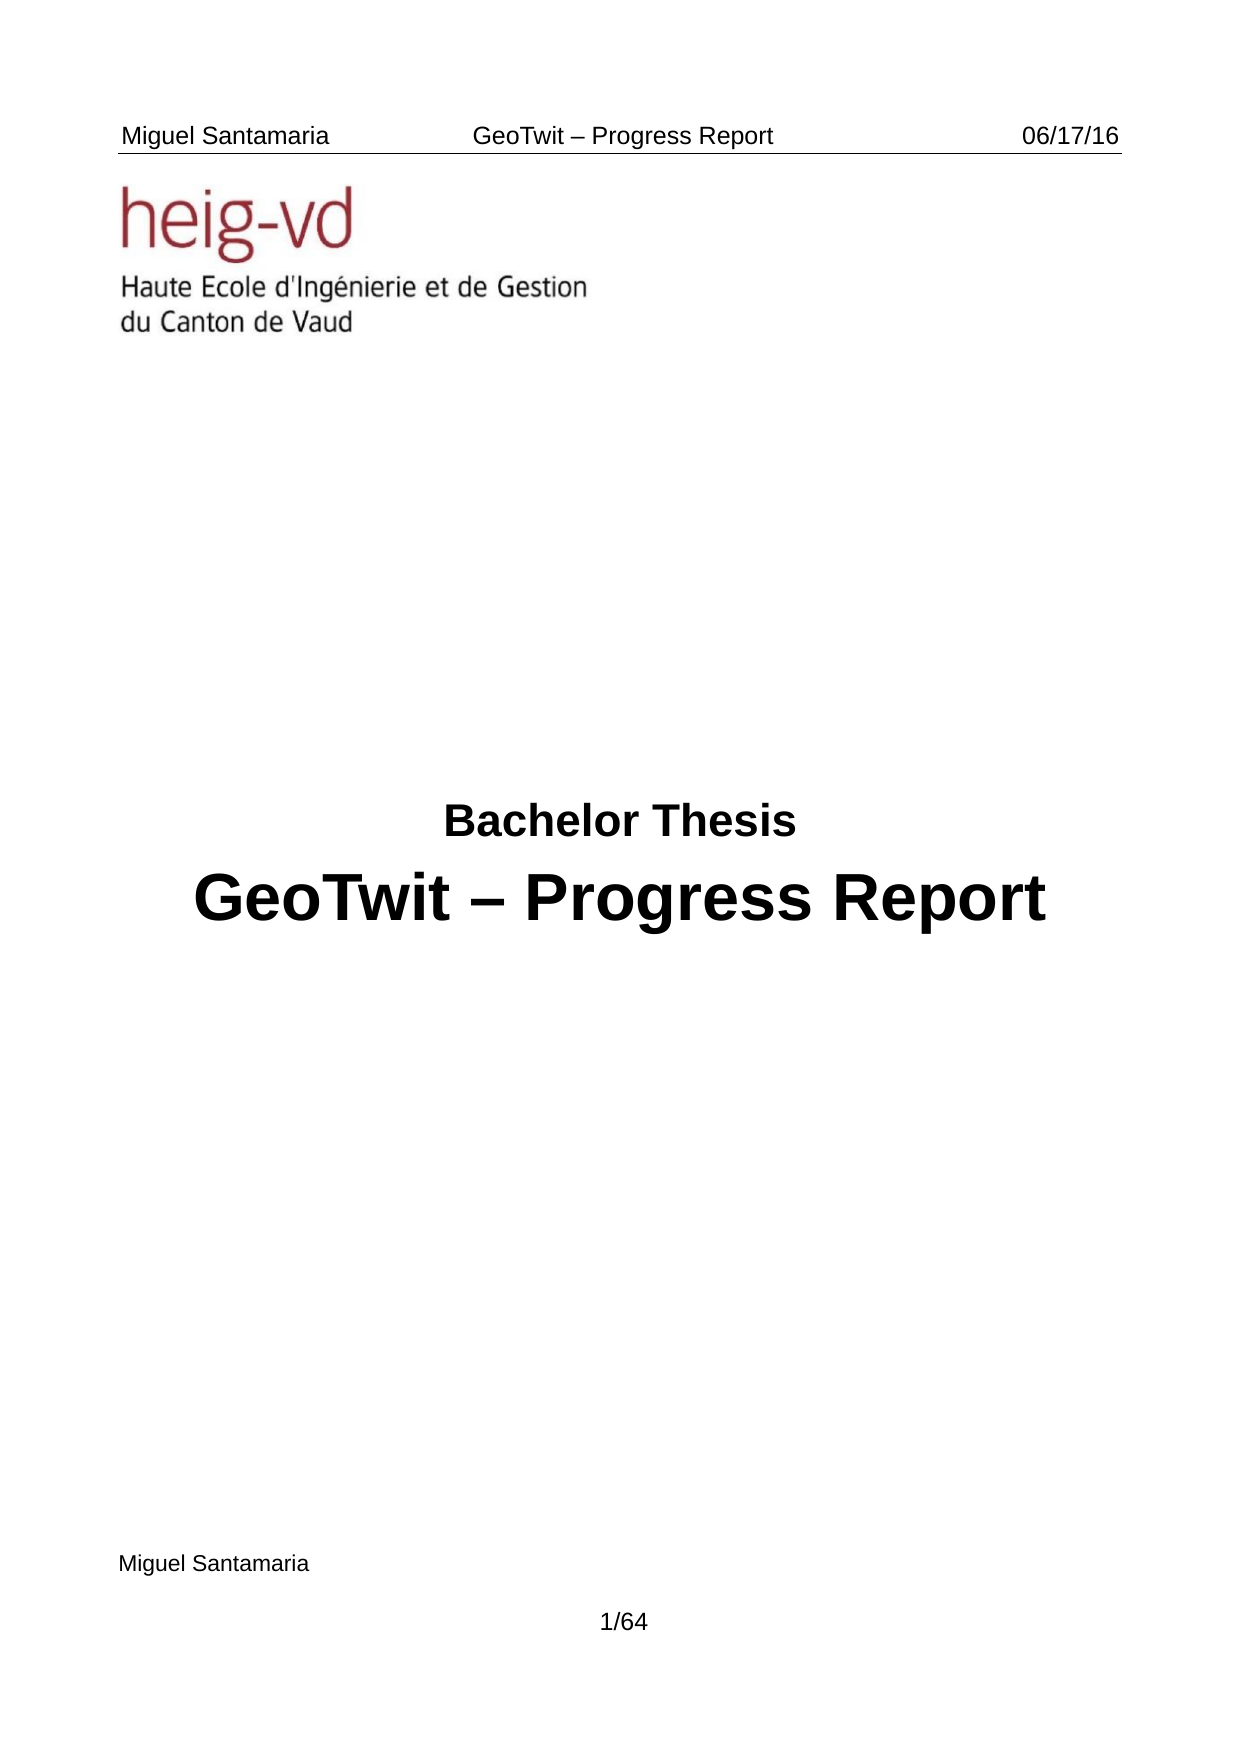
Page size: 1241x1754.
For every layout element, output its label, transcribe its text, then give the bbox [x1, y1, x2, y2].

text Miguel Santamaria [118, 1550, 1122, 1576]
picture [118, 182, 593, 337]
text GeoTwit – Progress Report [118, 858, 1122, 935]
title Bachelor Thesis [118, 793, 1122, 846]
